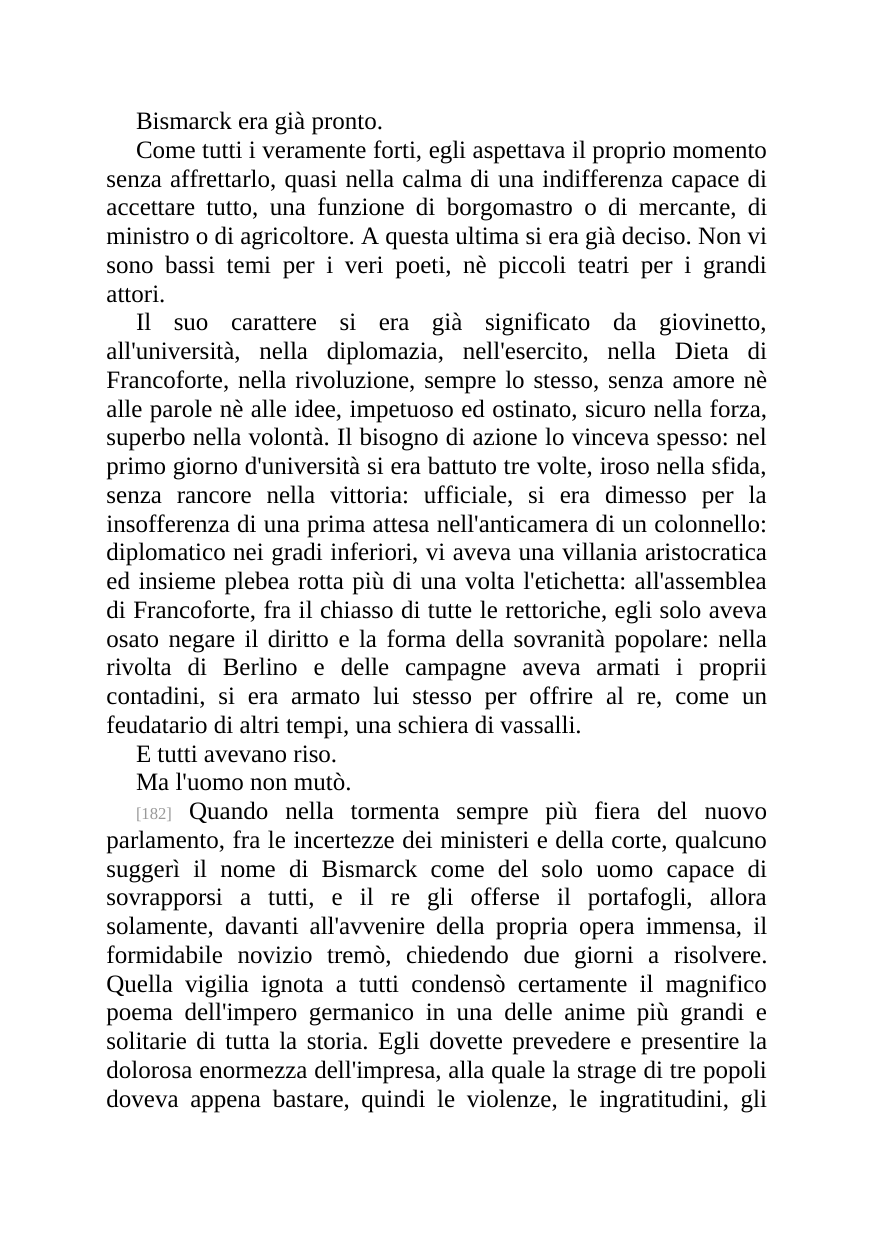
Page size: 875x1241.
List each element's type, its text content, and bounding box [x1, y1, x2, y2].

text Ma l'uomo non mutò. [106, 767, 768, 796]
text Il suo carattere si era già significato da giovinetto, all'università, nella diplomazia, nell'esercito, nella Dieta di Francoforte, nella rivoluzione, sempre lo stesso, senza amore nè alle parole nè alle idee, impetuoso ed ostinato, sicuro nella forza, superbo nella volontà. Il bisogno di azione lo vinceva spesso: nel primo giorno d'università si era battuto tre volte, iroso nella sfida, senza rancore nella vittoria: ufficiale, si era dimesso per la insofferenza di una prima attesa nell'anticamera di un colonnello: diplomatico nei gradi inferiori, vi aveva una villania aristocratica ed insieme plebea rotta più di una volta l'etichetta: all'assemblea di Francoforte, fra il chiasso di tutte le rettoriche, egli solo aveva osato negare il diritto e la forma della sovranità popolare: nella rivolta di Berlino e delle campagne aveva armati i proprii contadini, si era armato lui stesso per offrire al re, come un feudatario di altri tempi, una schiera di vassalli. [106, 307, 768, 739]
text [182] Quando nella tormenta sempre più fiera del nuovo parlamento, fra le incertezze dei ministeri e della corte, qualcuno suggerì il nome di Bismarck come del solo uomo capace di sovrapporsi a tutti, e il re gli offerse il portafogli, allora solamente, davanti all'avvenire della propria opera immensa, il formidabile novizio tremò, chiedendo due giorni a risolvere. Quella vigilia ignota a tutti condensò certamente il magnifico poema dell'impero germanico in una delle anime più grandi e solitarie di tutta la storia. Egli dovette prevedere e presentire la dolorosa enormezza dell'impresa, alla quale la strage di tre popoli doveva appena bastare, quindi le violenze, le ingratitudini, gli [106, 796, 768, 1112]
text Bismarck era già pronto. [106, 106, 768, 135]
text E tutti avevano riso. [106, 739, 768, 767]
text Come tutti i veramente forti, egli aspettava il proprio momento senza affrettarlo, quasi nella calma di una indifferenza capace di accettare tutto, una funzione di borgomastro o di mercante, di ministro o di agricoltore. A questa ultima si era già deciso. Non vi sono bassi temi per i veri poeti, nè piccoli teatri per i grandi attori. [106, 135, 768, 307]
